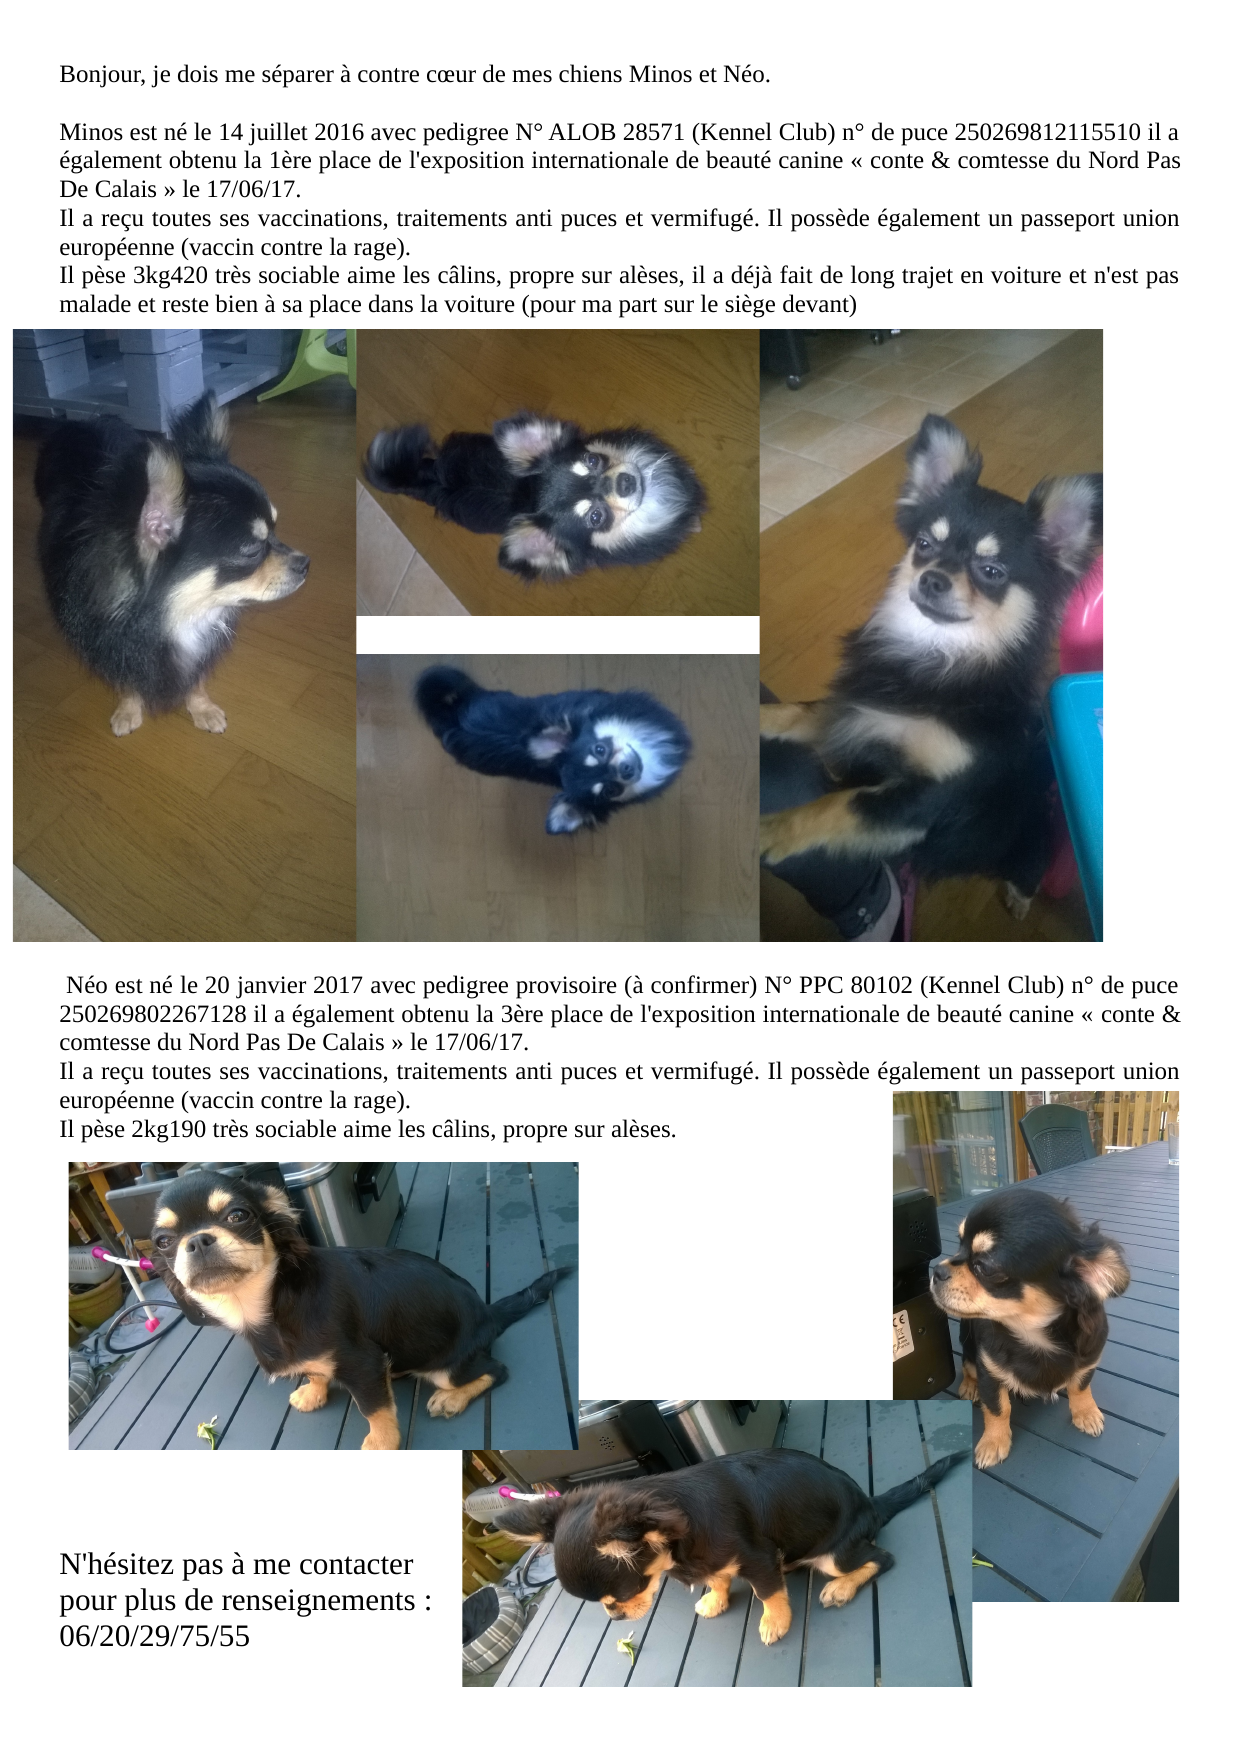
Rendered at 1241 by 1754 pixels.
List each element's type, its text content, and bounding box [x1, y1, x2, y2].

picture [12, 329, 1104, 942]
text [973, 1617, 1181, 1653]
text Il a reçu toutes ses vaccinations, traitements anti puces et vermifugé. Il possède également un passeport union européenne (vaccin contre la rage). [59, 1056, 1181, 1114]
text Il a reçu toutes ses vaccinations, traitements anti puces et vermifugé. Il possède également un passeport union européenne (vaccin contre la rage). [59, 203, 1181, 260]
text N'hésitez pas à me contacter [59, 1545, 462, 1581]
text Bonjour, je dois me séparer à contre cœur de mes chiens Minos et Néo. [59, 59, 1181, 88]
picture [1098, 854, 1104, 880]
text Minos est né le 14 juillet 2016 avec pedigree N° ALOB 28571 (Kennel Club) n° de puce 250269812115510 il a également obtenu la 1ère place de l'exposition internationale de beauté canine « conte & comtesse du Nord Pas De Calais » le 17/06/17. [59, 117, 1181, 203]
picture [68, 1091, 1180, 1687]
text Il pèse 3kg420 très sociable aime les câlins, propre sur alèses, il a déjà fait de long trajet en voiture et n'est pas malade et reste bien à sa place dans la voiture (pour ma part sur le siège devant) [59, 260, 1181, 318]
picture [1094, 708, 1104, 741]
text Il pèse 2kg190 très sociable aime les câlins, propre sur alèses. [59, 1114, 892, 1142]
text pour plus de renseignements : [59, 1581, 462, 1617]
text 06/20/29/75/55 [59, 1617, 462, 1653]
text [973, 1581, 1181, 1617]
text Néo est né le 20 janvier 2017 avec pedigree provisoire (à confirmer) N° PPC 80102 (Kennel Club) n° de puce 250269802267128 il a également obtenu la 3ère place de l'exposition internationale de beauté canine « conte & comtesse du Nord Pas De Calais » le 17/06/17. [59, 970, 1181, 1056]
